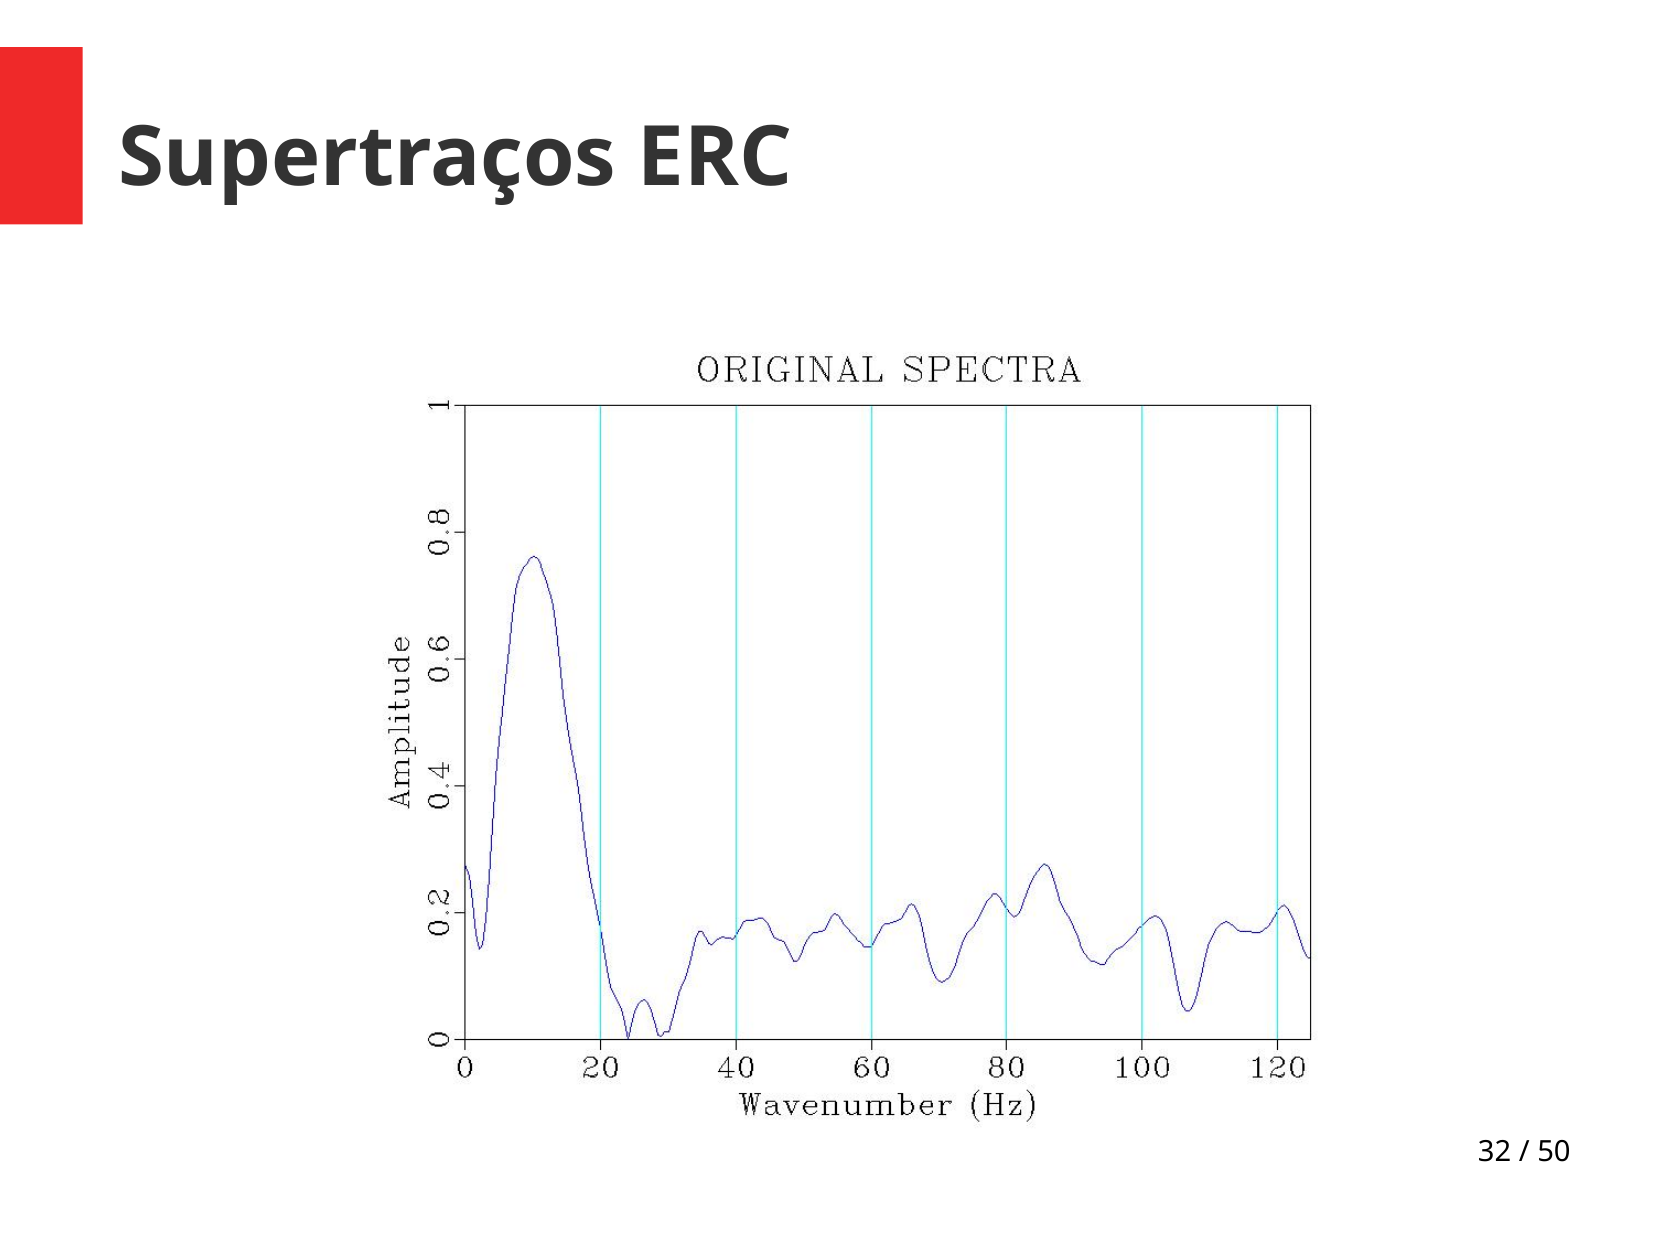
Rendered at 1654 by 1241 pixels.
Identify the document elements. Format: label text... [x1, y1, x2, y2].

title Supertraços ERC [118, 49, 1571, 257]
picture [277, 299, 1406, 1146]
